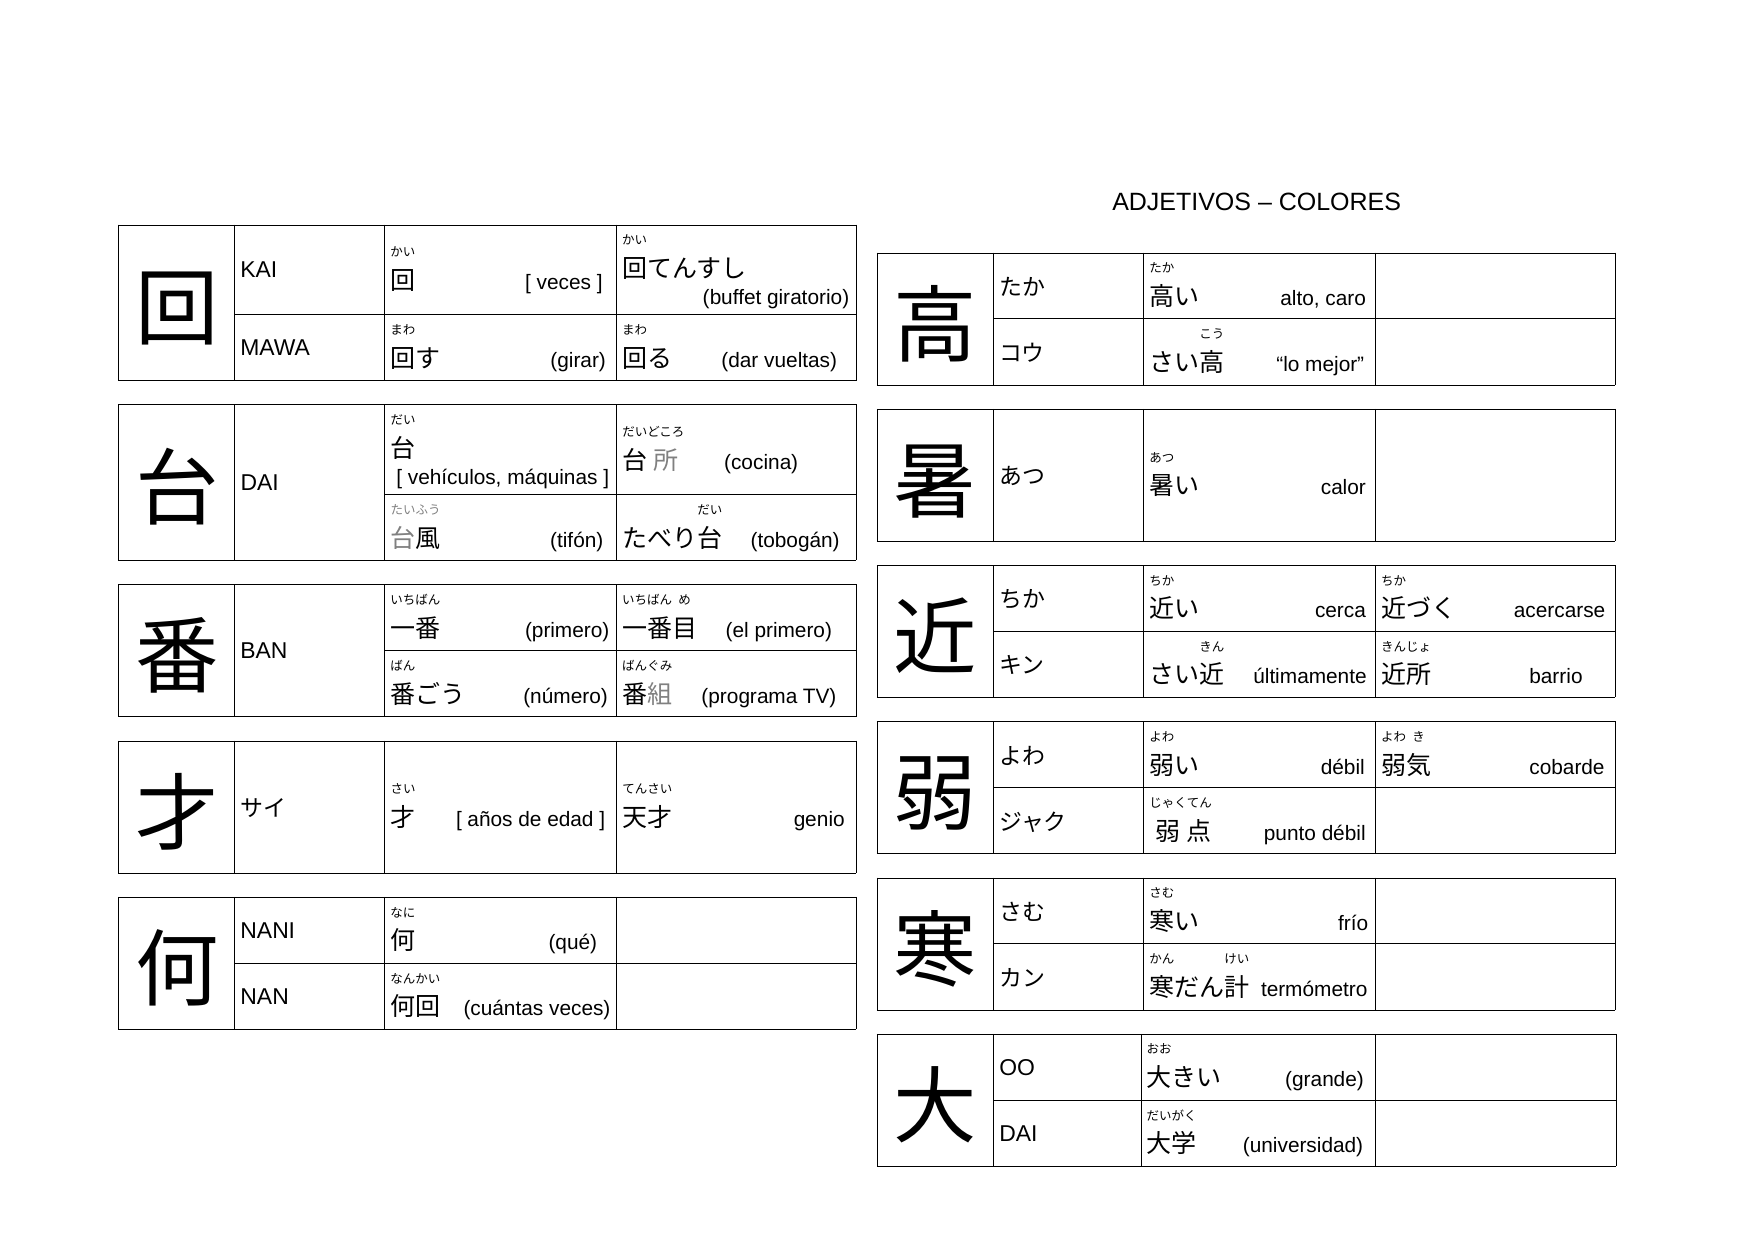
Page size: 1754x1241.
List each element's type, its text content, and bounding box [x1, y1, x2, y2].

table_header [1376, 879, 1615, 943]
table_cell 回まわす (girar) [385, 315, 616, 380]
table_header サイ [235, 742, 384, 873]
table_header 回かい [ veces ] [385, 226, 616, 314]
table_header 台だい所どころ (cocina) [617, 405, 856, 494]
table_header [1376, 410, 1615, 541]
table_header 台だい [ vehículos, máquinas ] [385, 405, 616, 494]
table_cell さい近きん últimamente [1144, 632, 1375, 697]
table_header 寒 [878, 879, 993, 1009]
table_header 回 [119, 226, 234, 380]
table_header BAN [235, 585, 384, 716]
table_header 近 [878, 566, 993, 697]
table_cell 台たい風ふう (tifón) [385, 495, 616, 560]
table_cell カン [994, 944, 1143, 1009]
table_header 大 [878, 1035, 993, 1166]
table_header 弱よわい débil [1144, 722, 1375, 787]
table_cell [617, 964, 856, 1029]
table_cell 回まわる (dar vueltas) [617, 315, 856, 380]
table_header 才さい [ años de edad ] [385, 742, 616, 873]
table_cell 何なん回かい (cuántas veces) [385, 964, 616, 1029]
table_header たか [994, 254, 1143, 318]
table_header ちか [994, 566, 1143, 631]
table_cell コウ [994, 319, 1143, 384]
table_header 回かいてんすし (buffet giratorio) [617, 226, 856, 314]
table_header 近ちかい cerca [1144, 566, 1375, 631]
table_header 才 [119, 742, 234, 873]
table_header 天てん才さい genio [617, 742, 856, 873]
table_header 高たかい alto, caro [1144, 254, 1375, 318]
table_header さむ [994, 879, 1143, 943]
table_header DAI [235, 405, 384, 560]
table_header 一いち番ばん (primero) [385, 585, 616, 650]
table_header OO [994, 1035, 1141, 1099]
table_cell 近きん所じょ barrio [1376, 632, 1615, 697]
table_header 台 [119, 405, 234, 560]
text ADJETIVOS – COLORES [877, 187, 1636, 216]
table_header 寒さむい frío [1144, 879, 1375, 943]
table_cell 番ばんごう (número) [385, 651, 616, 716]
table_header 暑あつい calor [1144, 410, 1375, 541]
table_cell [1376, 1101, 1616, 1166]
table_header 何なに (qué) [385, 898, 616, 963]
table_header 暑 [878, 410, 993, 541]
table_header [1376, 254, 1615, 318]
table_header KAI [235, 226, 384, 314]
table_cell [1376, 944, 1615, 1009]
table_cell ジャク [994, 788, 1143, 853]
table_header 弱 [878, 722, 993, 853]
table_cell 弱じゃく点てん punto débil [1144, 788, 1375, 853]
table_header 番 [119, 585, 234, 716]
table_header あつ [994, 410, 1143, 541]
table_header NANI [235, 898, 384, 963]
table_header 一いち番ばん目め (el primero) [617, 585, 856, 650]
table_cell [1376, 319, 1615, 384]
table_cell DAI [994, 1101, 1141, 1166]
table_header 大おおきい (grande) [1142, 1035, 1375, 1099]
table_header 何 [119, 898, 234, 1029]
table_cell さい高こう “lo mejor” [1144, 319, 1375, 384]
table_cell たべり台だい (tobogán) [617, 495, 856, 560]
table_cell NAN [235, 964, 384, 1029]
table_cell 大だい学がく (universidad) [1142, 1101, 1375, 1166]
table_header 高 [878, 254, 993, 384]
table_cell 番ばん組ぐみ (programa TV) [617, 651, 856, 716]
table_cell MAWA [235, 315, 384, 380]
table_cell キン [994, 632, 1143, 697]
table_cell [1376, 788, 1615, 853]
table_header 弱よわ気き cobarde [1376, 722, 1615, 787]
table_header [617, 898, 856, 963]
table_header よわ [994, 722, 1143, 787]
table_cell 寒かんだん計けい termómetro [1144, 944, 1375, 1009]
table_header [1376, 1035, 1616, 1099]
table_header 近ちかづく acercarse [1376, 566, 1615, 631]
